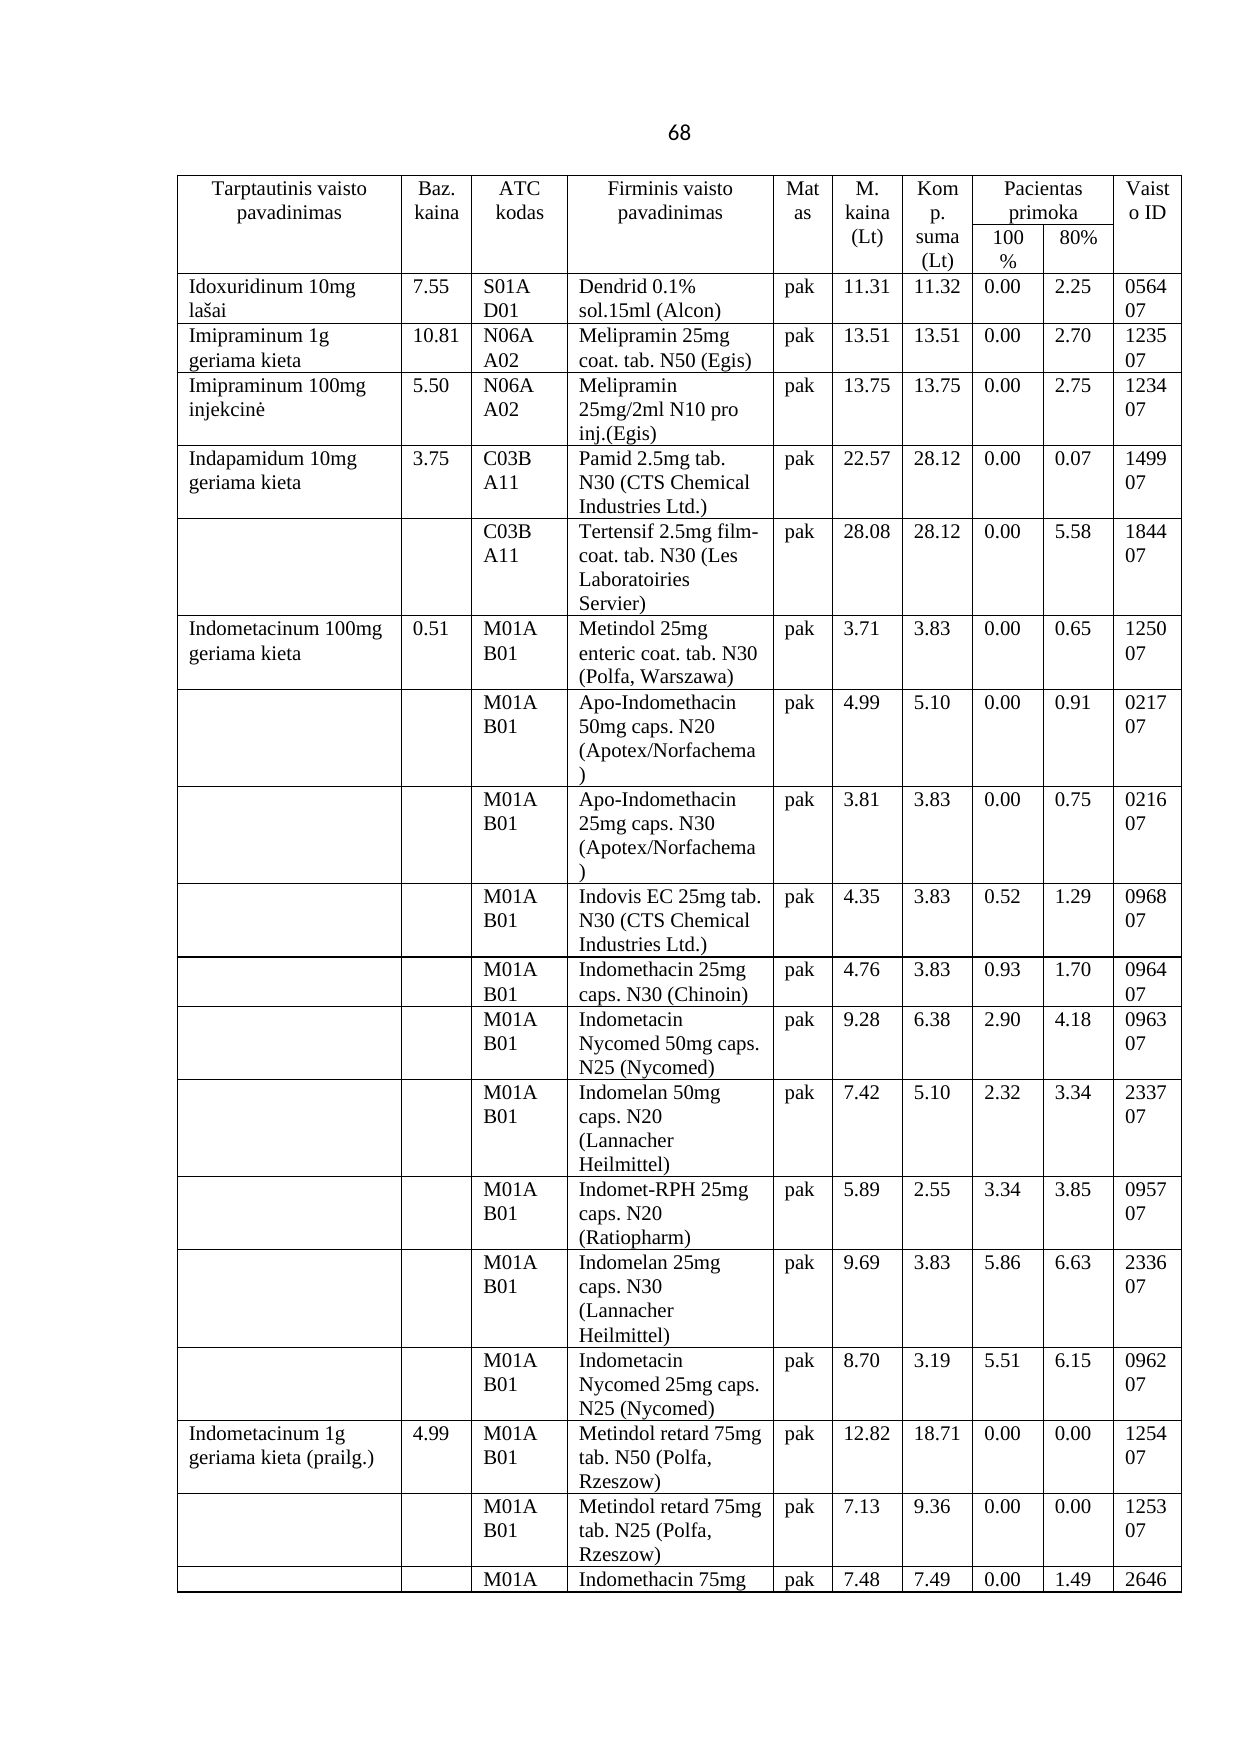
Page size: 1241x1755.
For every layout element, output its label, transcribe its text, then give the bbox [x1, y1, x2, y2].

table_cell M01A B01 [472, 1348, 567, 1420]
table_cell pak [774, 1494, 832, 1566]
table_cell [178, 1348, 401, 1420]
table_cell [178, 690, 401, 786]
table_cell M01A [472, 1567, 567, 1591]
table_cell Imipraminum 1g geriama kieta [178, 324, 401, 372]
table_cell [402, 1177, 471, 1249]
table_cell pak [774, 519, 832, 615]
table_cell pak [774, 690, 832, 786]
table_cell 233607 [1114, 1250, 1181, 1347]
table_cell 0.00 [973, 373, 1043, 445]
table_cell 0.00 [973, 324, 1043, 372]
table_cell 0.51 [402, 616, 471, 688]
table_cell Indovis EC 25mg tab. N30 (CTS Chemical Industries Ltd.) [568, 884, 773, 956]
table_cell M01A B01 [472, 1250, 567, 1347]
table_cell 11.32 [903, 274, 972, 322]
table_cell M01A B01 [472, 1177, 567, 1249]
table_cell Melipramin 25mg/2ml N10 pro inj.(Egis) [568, 373, 773, 445]
table_cell M01A B01 [472, 1007, 567, 1079]
table_cell [402, 519, 471, 615]
table_cell 3.75 [402, 446, 471, 518]
table_cell 0.00 [973, 690, 1043, 786]
table_cell 4.18 [1044, 1007, 1113, 1079]
table_cell [178, 1177, 401, 1249]
table_cell 3.83 [903, 884, 972, 956]
table_cell Pamid 2.5mg tab. N30 (CTS Chemical Industries Ltd.) [568, 446, 773, 518]
table_cell [178, 1007, 401, 1079]
table_cell Dendrid 0.1% sol.15ml (Alcon) [568, 274, 773, 322]
table_cell 4.35 [833, 884, 902, 956]
table_header Komp. suma (Lt) [903, 176, 972, 273]
table_cell 0.93 [973, 958, 1043, 1006]
table_cell 096407 [1114, 958, 1181, 1006]
table_cell pak [774, 1080, 832, 1176]
table_cell pak [774, 884, 832, 956]
table_cell C03B A11 [472, 519, 567, 615]
table_cell 2.32 [973, 1080, 1043, 1176]
table_cell 0.00 [973, 1421, 1043, 1493]
table_cell [178, 519, 401, 615]
table_cell 4.99 [833, 690, 902, 786]
table_cell 28.12 [903, 519, 972, 615]
table_cell 3.83 [903, 787, 972, 883]
table_cell M01A B01 [472, 1494, 567, 1566]
table_cell 28.08 [833, 519, 902, 615]
table_header Vaisto ID [1114, 176, 1181, 273]
table_cell Idoxuridinum 10mg lašai [178, 274, 401, 322]
table_cell pak [774, 373, 832, 445]
table_cell 021607 [1114, 787, 1181, 883]
table_cell M01A B01 [472, 616, 567, 688]
table_cell Indometacin Nycomed 50mg caps. N25 (Nycomed) [568, 1007, 773, 1079]
table_cell pak [774, 958, 832, 1006]
table_cell 125007 [1114, 616, 1181, 688]
table_cell 1.29 [1044, 884, 1113, 956]
table_cell M01A B01 [472, 958, 567, 1006]
table_cell 021707 [1114, 690, 1181, 786]
table_cell [402, 1250, 471, 1347]
table_cell 3.34 [1044, 1080, 1113, 1176]
table_cell 0.00 [973, 616, 1043, 688]
table_cell 3.81 [833, 787, 902, 883]
table_cell 100% [973, 225, 1043, 273]
table_cell 095707 [1114, 1177, 1181, 1249]
table_cell 096207 [1114, 1348, 1181, 1420]
table_cell 7.49 [903, 1567, 972, 1591]
table_cell [402, 884, 471, 956]
table_cell 0.52 [973, 884, 1043, 956]
table_cell 3.83 [903, 616, 972, 688]
table_cell [402, 958, 471, 1006]
table_cell [178, 1494, 401, 1566]
table_cell 0.00 [973, 519, 1043, 615]
table_cell M01A B01 [472, 787, 567, 883]
table_header Tarptautinis vaisto pavadinimas [178, 176, 401, 273]
table_cell 3.19 [903, 1348, 972, 1420]
table_cell Metindol 25mg enteric coat. tab. N30 (Polfa, Warszawa) [568, 616, 773, 688]
table_cell [402, 690, 471, 786]
table_cell Imipraminum 100mg injekcinė [178, 373, 401, 445]
table_cell 0.00 [973, 1567, 1043, 1591]
table_cell 10.81 [402, 324, 471, 372]
table_cell [178, 1567, 401, 1591]
table_cell [178, 787, 401, 883]
table_cell Indapamidum 10mg geriama kieta [178, 446, 401, 518]
table_cell 3.85 [1044, 1177, 1113, 1249]
table_cell 0.91 [1044, 690, 1113, 786]
table_cell pak [774, 1177, 832, 1249]
table_cell 5.89 [833, 1177, 902, 1249]
table_cell 13.51 [833, 324, 902, 372]
table_cell 125307 [1114, 1494, 1181, 1566]
table_cell Indomelan 50mg caps. N20 (Lannacher Heilmittel) [568, 1080, 773, 1176]
table_cell 12.82 [833, 1421, 902, 1493]
table_cell Indometacinum 100mg geriama kieta [178, 616, 401, 688]
table_cell pak [774, 1250, 832, 1347]
table_cell 5.58 [1044, 519, 1113, 615]
table_cell 6.63 [1044, 1250, 1113, 1347]
table_cell 6.15 [1044, 1348, 1113, 1420]
table_cell [402, 1348, 471, 1420]
table_cell Indomethacin 75mg [568, 1567, 773, 1591]
table_cell pak [774, 1421, 832, 1493]
table_cell 123407 [1114, 373, 1181, 445]
table_cell [178, 1250, 401, 1347]
table_cell Indometacin Nycomed 25mg caps. N25 (Nycomed) [568, 1348, 773, 1420]
table_cell 80% [1044, 225, 1113, 273]
table_cell 0.00 [1044, 1421, 1113, 1493]
table_cell [178, 958, 401, 1006]
table_cell Indomelan 25mg caps. N30 (Lannacher Heilmittel) [568, 1250, 773, 1347]
table_cell [402, 1080, 471, 1176]
table_cell 9.36 [903, 1494, 972, 1566]
table_cell 123507 [1114, 324, 1181, 372]
table_cell 2.70 [1044, 324, 1113, 372]
table_cell 5.10 [903, 690, 972, 786]
table_cell C03B A11 [472, 446, 567, 518]
table_cell [402, 1567, 471, 1591]
table_cell 4.76 [833, 958, 902, 1006]
table_cell N06A A02 [472, 373, 567, 445]
table_cell pak [774, 1567, 832, 1591]
table_cell 5.10 [903, 1080, 972, 1176]
table_cell S01A D01 [472, 274, 567, 322]
table_cell 0.65 [1044, 616, 1113, 688]
table_cell Tertensif 2.5mg film-coat. tab. N30 (Les Laboratoiries Servier) [568, 519, 773, 615]
table_cell Metindol retard 75mg tab. N25 (Polfa, Rzeszow) [568, 1494, 773, 1566]
table_cell [402, 787, 471, 883]
table_cell 8.70 [833, 1348, 902, 1420]
table_cell 13.51 [903, 324, 972, 372]
table_cell Metindol retard 75mg tab. N50 (Polfa, Rzeszow) [568, 1421, 773, 1493]
table_cell 7.13 [833, 1494, 902, 1566]
table_cell pak [774, 274, 832, 322]
table_cell 5.51 [973, 1348, 1043, 1420]
table_cell 2.25 [1044, 274, 1113, 322]
table_cell M01A B01 [472, 690, 567, 786]
table_cell Indomet-RPH 25mg caps. N20 (Ratiopharm) [568, 1177, 773, 1249]
table_cell 0.00 [973, 1494, 1043, 1566]
table_cell Apo-Indomethacin 25mg caps. N30 (Apotex/Norfachema) [568, 787, 773, 883]
table_cell 28.12 [903, 446, 972, 518]
table_cell 149907 [1114, 446, 1181, 518]
table_cell 7.48 [833, 1567, 902, 1591]
table_cell 233707 [1114, 1080, 1181, 1176]
table_cell 2.55 [903, 1177, 972, 1249]
table_cell 0.00 [1044, 1494, 1113, 1566]
table_cell 22.57 [833, 446, 902, 518]
table_cell 0.75 [1044, 787, 1113, 883]
table_cell 0.07 [1044, 446, 1113, 518]
table_header ATC kodas [472, 176, 567, 273]
table_cell 096807 [1114, 884, 1181, 956]
table_cell 13.75 [903, 373, 972, 445]
table_cell 18.71 [903, 1421, 972, 1493]
table_cell pak [774, 324, 832, 372]
table_cell [178, 884, 401, 956]
table_cell M01A B01 [472, 884, 567, 956]
table_cell Indometacinum 1g geriama kieta (prailg.) [178, 1421, 401, 1493]
table_cell [178, 1080, 401, 1176]
table_cell pak [774, 446, 832, 518]
table_cell Indomethacin 25mg caps. N30 (Chinoin) [568, 958, 773, 1006]
table_cell 3.34 [973, 1177, 1043, 1249]
table_cell [402, 1494, 471, 1566]
table_cell 2.90 [973, 1007, 1043, 1079]
table_cell [402, 1007, 471, 1079]
table_cell 184407 [1114, 519, 1181, 615]
table_cell 056407 [1114, 274, 1181, 322]
table_cell 3.83 [903, 1250, 972, 1347]
table_header Firminis vaisto pavadinimas [568, 176, 773, 273]
table_header Baz. kaina [402, 176, 471, 273]
table_cell 5.50 [402, 373, 471, 445]
table_cell pak [774, 787, 832, 883]
table_cell 2.75 [1044, 373, 1113, 445]
table_cell 4.99 [402, 1421, 471, 1493]
table_cell 13.75 [833, 373, 902, 445]
table_header M. kaina (Lt) [833, 176, 902, 273]
table_cell 3.83 [903, 958, 972, 1006]
table_cell 9.28 [833, 1007, 902, 1079]
table_header Pacientas primoka [973, 176, 1113, 224]
table_cell 1.70 [1044, 958, 1113, 1006]
table_header Matas [774, 176, 832, 273]
table_cell 096307 [1114, 1007, 1181, 1079]
table_cell 0.00 [973, 446, 1043, 518]
table_cell 125407 [1114, 1421, 1181, 1493]
table_cell 0.00 [973, 787, 1043, 883]
table_cell 7.42 [833, 1080, 902, 1176]
table_cell pak [774, 1348, 832, 1420]
table_cell 7.55 [402, 274, 471, 322]
table_cell 6.38 [903, 1007, 972, 1079]
table_cell N06A A02 [472, 324, 567, 372]
table_cell 0.00 [973, 274, 1043, 322]
table_cell Apo-Indomethacin 50mg caps. N20 (Apotex/Norfachema) [568, 690, 773, 786]
table_cell M01A B01 [472, 1080, 567, 1176]
table_cell 3.71 [833, 616, 902, 688]
table_cell 9.69 [833, 1250, 902, 1347]
table_cell pak [774, 1007, 832, 1079]
table_cell 5.86 [973, 1250, 1043, 1347]
table_cell pak [774, 616, 832, 688]
table_cell 2646 [1114, 1567, 1181, 1591]
table_cell Melipramin 25mg coat. tab. N50 (Egis) [568, 324, 773, 372]
table_cell 11.31 [833, 274, 902, 322]
table_cell 1.49 [1044, 1567, 1113, 1591]
table_cell M01A B01 [472, 1421, 567, 1493]
